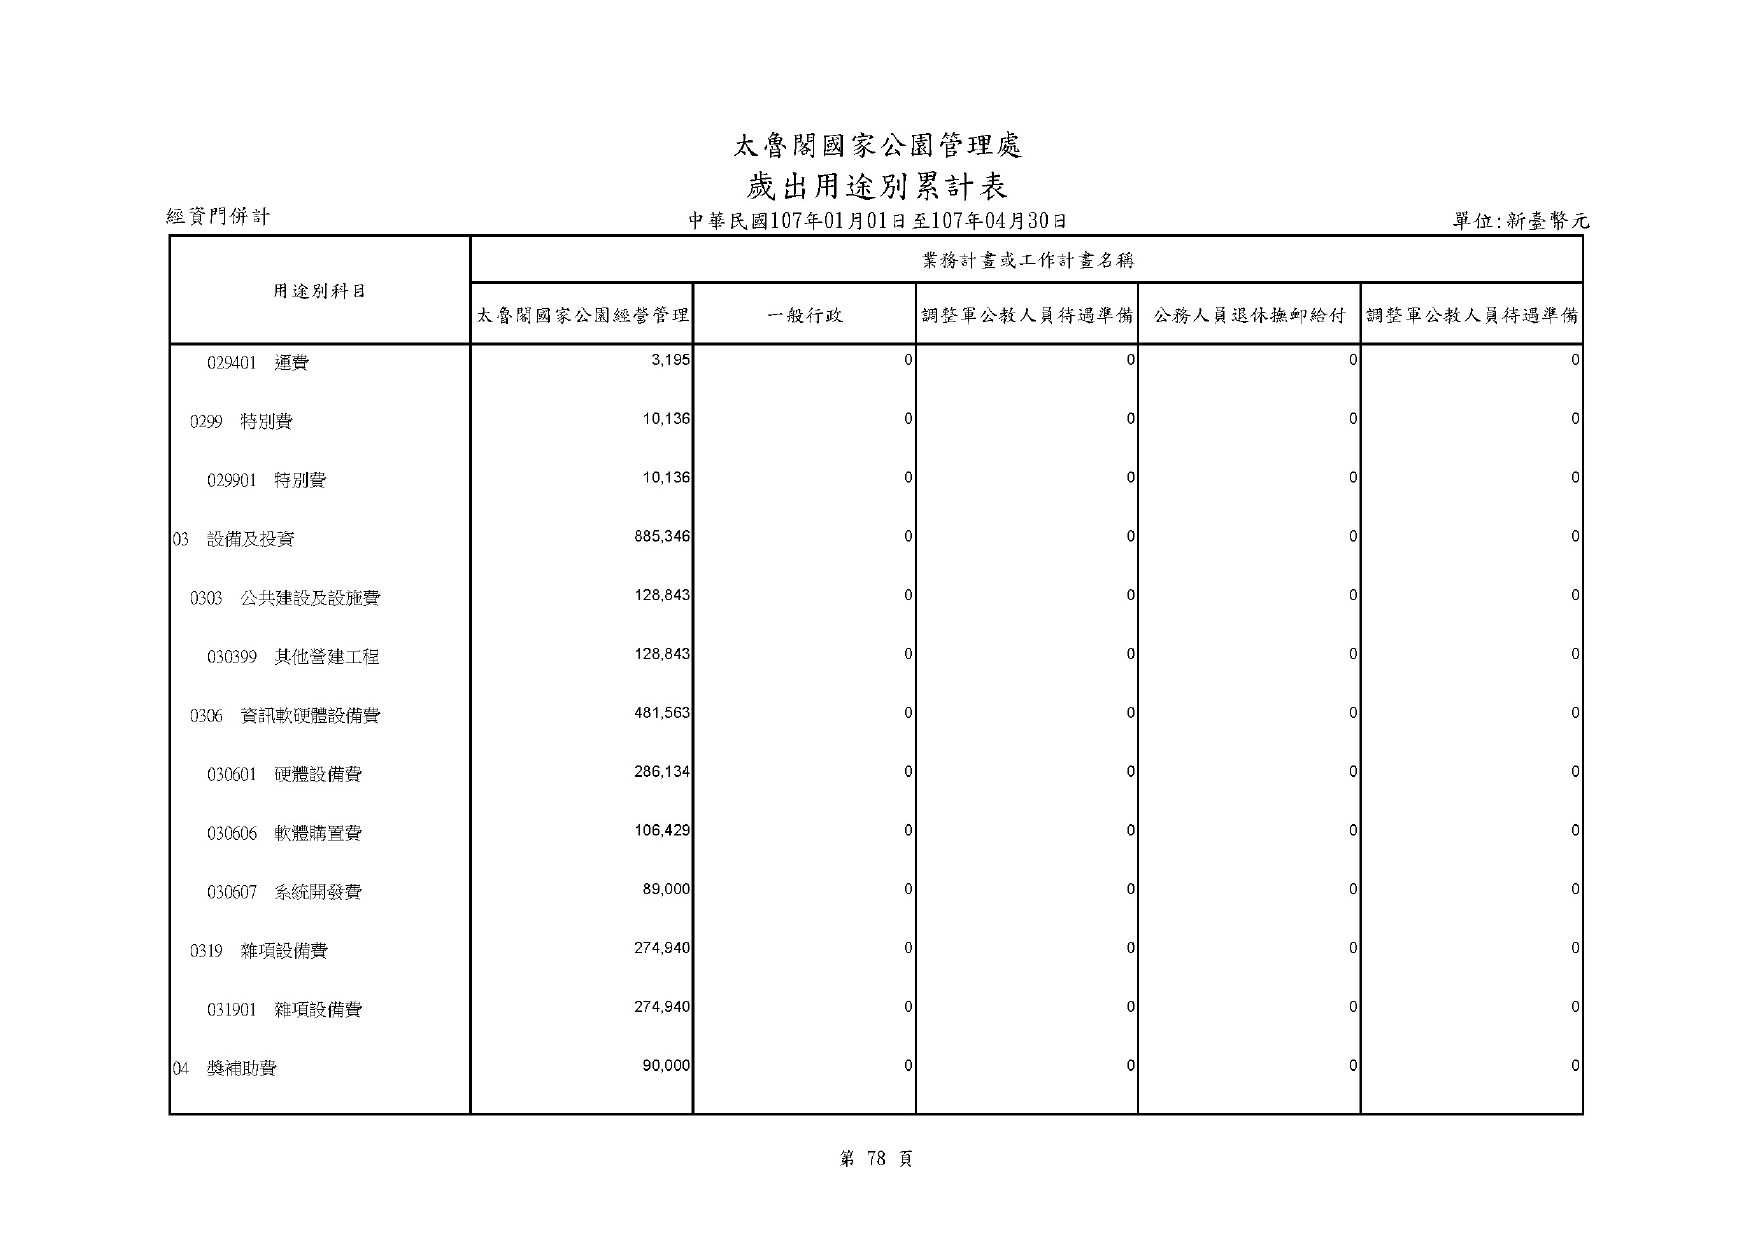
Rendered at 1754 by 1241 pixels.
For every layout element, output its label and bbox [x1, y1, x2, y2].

picture [59, 59, 1695, 1216]
